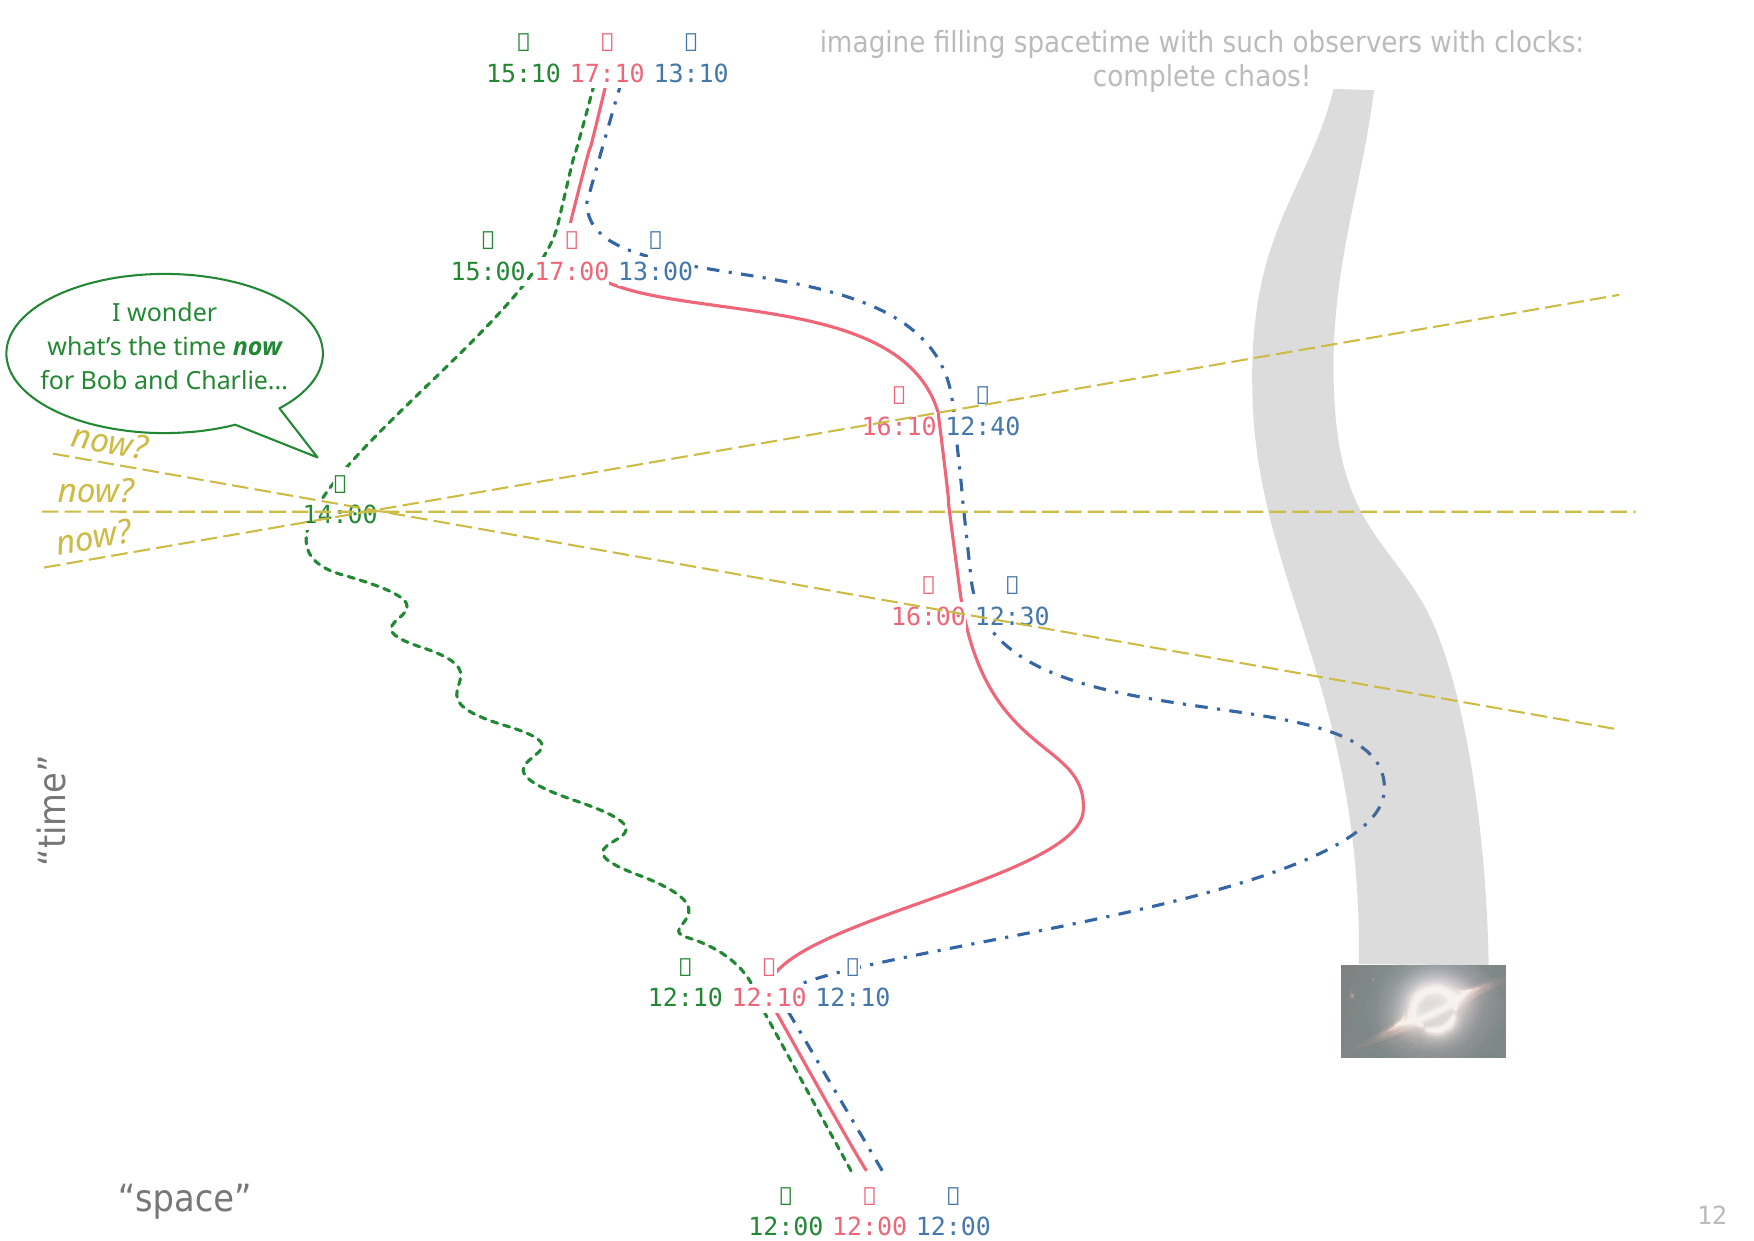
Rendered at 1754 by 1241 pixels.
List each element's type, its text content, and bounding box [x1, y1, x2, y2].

text_box  12:40 [930, 370, 1036, 441]
text_box  12:10 [633, 942, 716, 1012]
text_box  16:10 [846, 370, 930, 441]
text_box  15:00 [435, 215, 519, 286]
text_box imagine filling spacetime with such observers with clocks: complete chaos! [804, 17, 1600, 102]
text_box  16:00 [876, 560, 960, 631]
text_box  14:00 [287, 459, 393, 529]
text_box  13:00 [603, 215, 709, 286]
picture [1341, 965, 1506, 1059]
text_box  17:00 [519, 215, 603, 286]
text_box “time” [23, 740, 82, 881]
text_box [1252, 102, 1489, 965]
text_box I wonder what’s the time now for Bob and Charlie... [6, 273, 323, 458]
text_box  12:00 [817, 1170, 901, 1241]
text_box  15:10 [471, 17, 555, 88]
text_box  12:00 [733, 1170, 817, 1241]
text_box  12:00 [901, 1170, 1006, 1241]
text_box “space” [103, 1169, 267, 1228]
text_box  12:30 [960, 560, 1065, 631]
text_box  12:10 [716, 942, 800, 1012]
text_box  17:10 [555, 17, 638, 88]
text_box  13:10 [638, 17, 744, 88]
text_box  12:10 [800, 942, 906, 1012]
